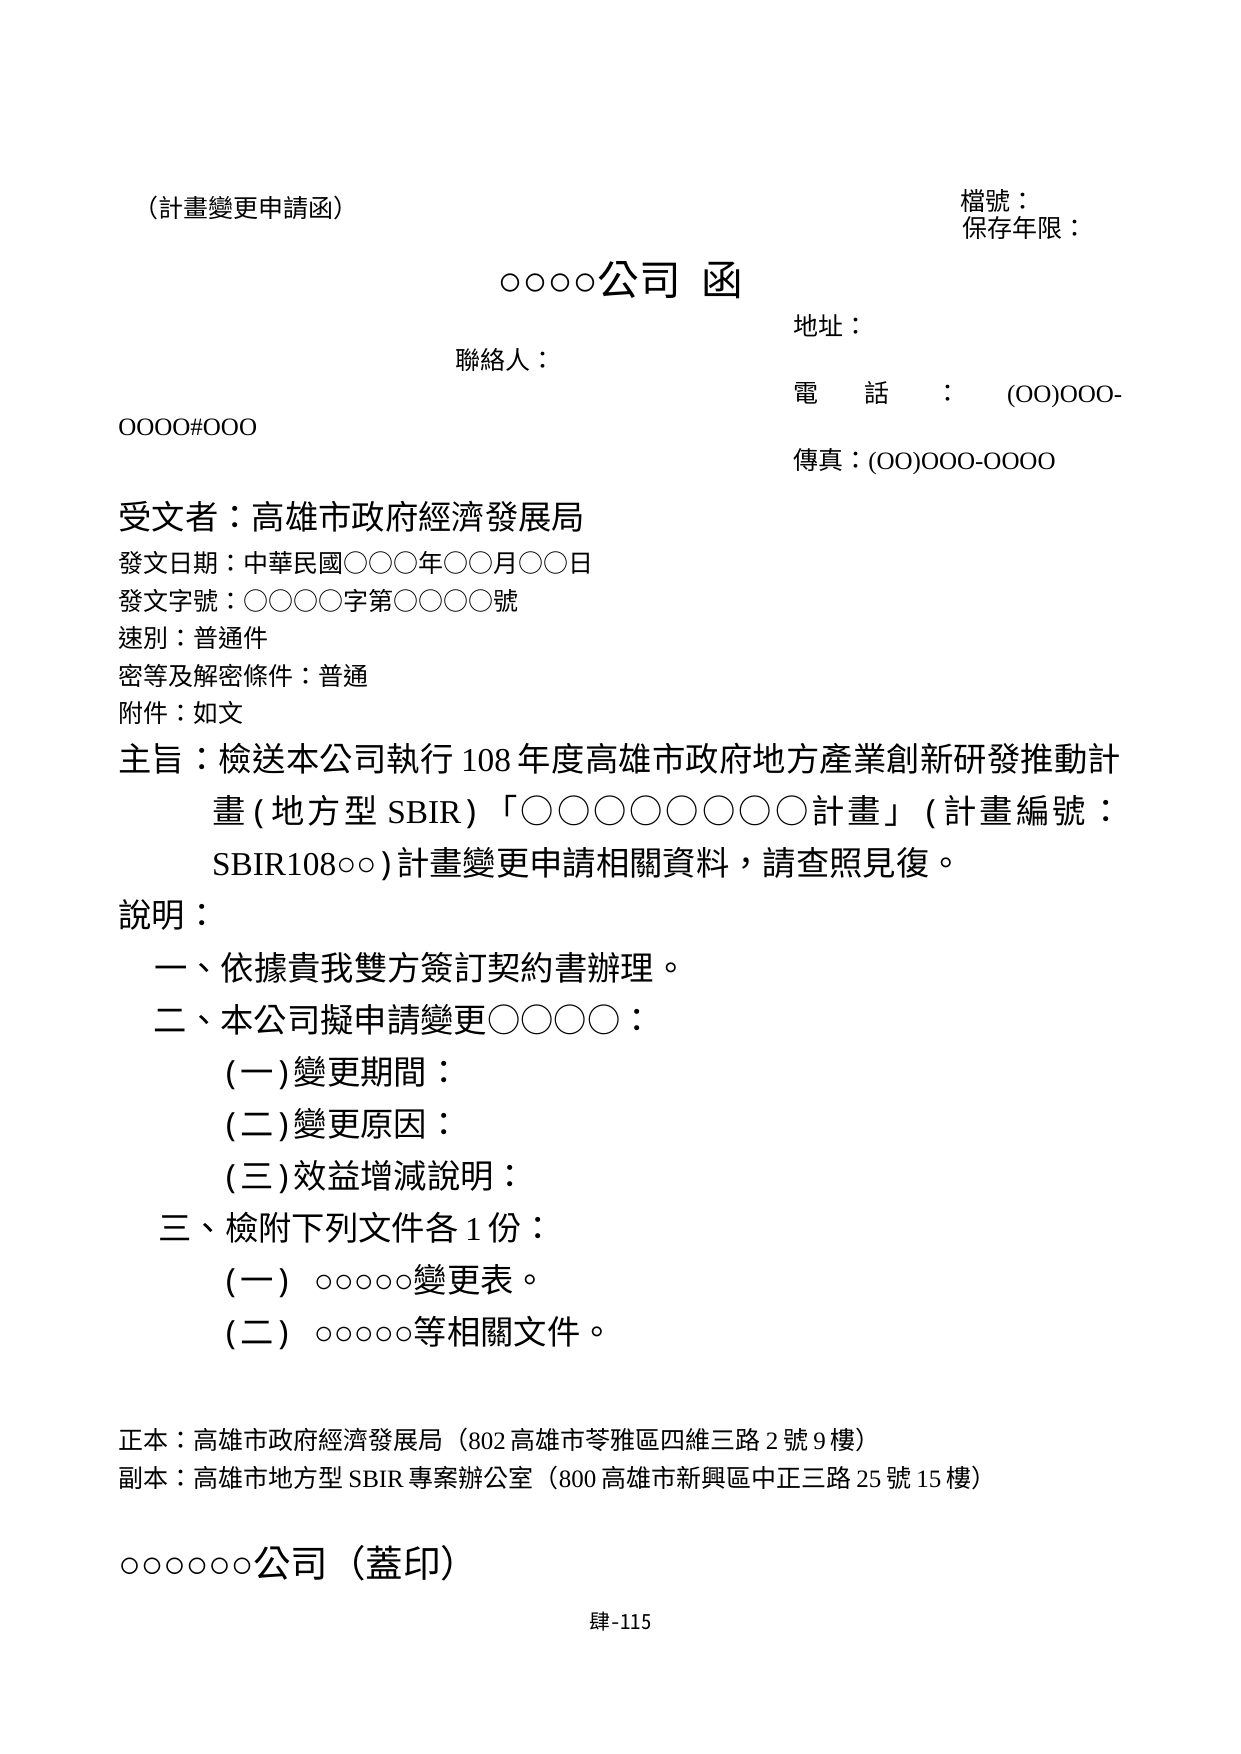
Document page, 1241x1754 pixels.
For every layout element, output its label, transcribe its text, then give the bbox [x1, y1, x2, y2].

text 一、依據貴我雙方簽訂契約書辦理。 [154, 938, 1122, 990]
text （計畫變更申請函） [133, 189, 366, 225]
text (二) ○○○○○等相關文件。 [220, 1303, 1122, 1355]
text 正本：高雄市政府經濟發展局（802高雄市苓雅區四維三路2號9樓） [118, 1419, 1122, 1457]
text 傳真：(OO)OOO-OOOO [118, 442, 1122, 476]
text 電話：(OO)OOO-OOOO#OOO [118, 376, 1122, 442]
text 三、檢附下列文件各1份： [118, 1199, 1122, 1251]
text 保存年限： [118, 217, 1122, 242]
text (二)變更原因： [220, 1094, 1122, 1147]
text 檔號： [118, 181, 1034, 237]
text (三)效益增減說明： [220, 1147, 1122, 1199]
text 速別：普通件 [118, 617, 1122, 655]
text 密等及解密條件：普通 [118, 655, 1122, 692]
text (一)變更期間： [220, 1042, 1122, 1094]
text 受文者：高雄市政府經濟發展局 [118, 476, 1122, 542]
text 發文字號：○○○○字第○○○○號 [118, 580, 1122, 617]
text 二、本公司擬申請變更○○○○： [153, 990, 1122, 1042]
text 發文日期：中華民國○○○年○○月○○日 [118, 542, 1122, 580]
text (一) ○○○○○變更表。 [220, 1251, 1122, 1303]
text 主旨：檢送本公司執行108年度高雄市政府地方產業創新研發推動計畫(地方型SBIR)「○○○○○○○○計畫」(計畫編號：SBIR108○○)計畫變更申請相關資料，請查照見復。 [118, 730, 1122, 886]
text 地址： [118, 309, 1122, 342]
text 附件：如文 [118, 692, 1122, 730]
text 聯絡人： [118, 342, 1122, 376]
text ○○○○公司 函 [118, 242, 1122, 309]
text 副本：高雄市地方型SBIR專案辦公室（800高雄市新興區中正三路25號15樓） [118, 1457, 1122, 1494]
text 說明： [118, 886, 1122, 938]
text ○○○○○○公司（蓋印） [118, 1540, 1122, 1586]
